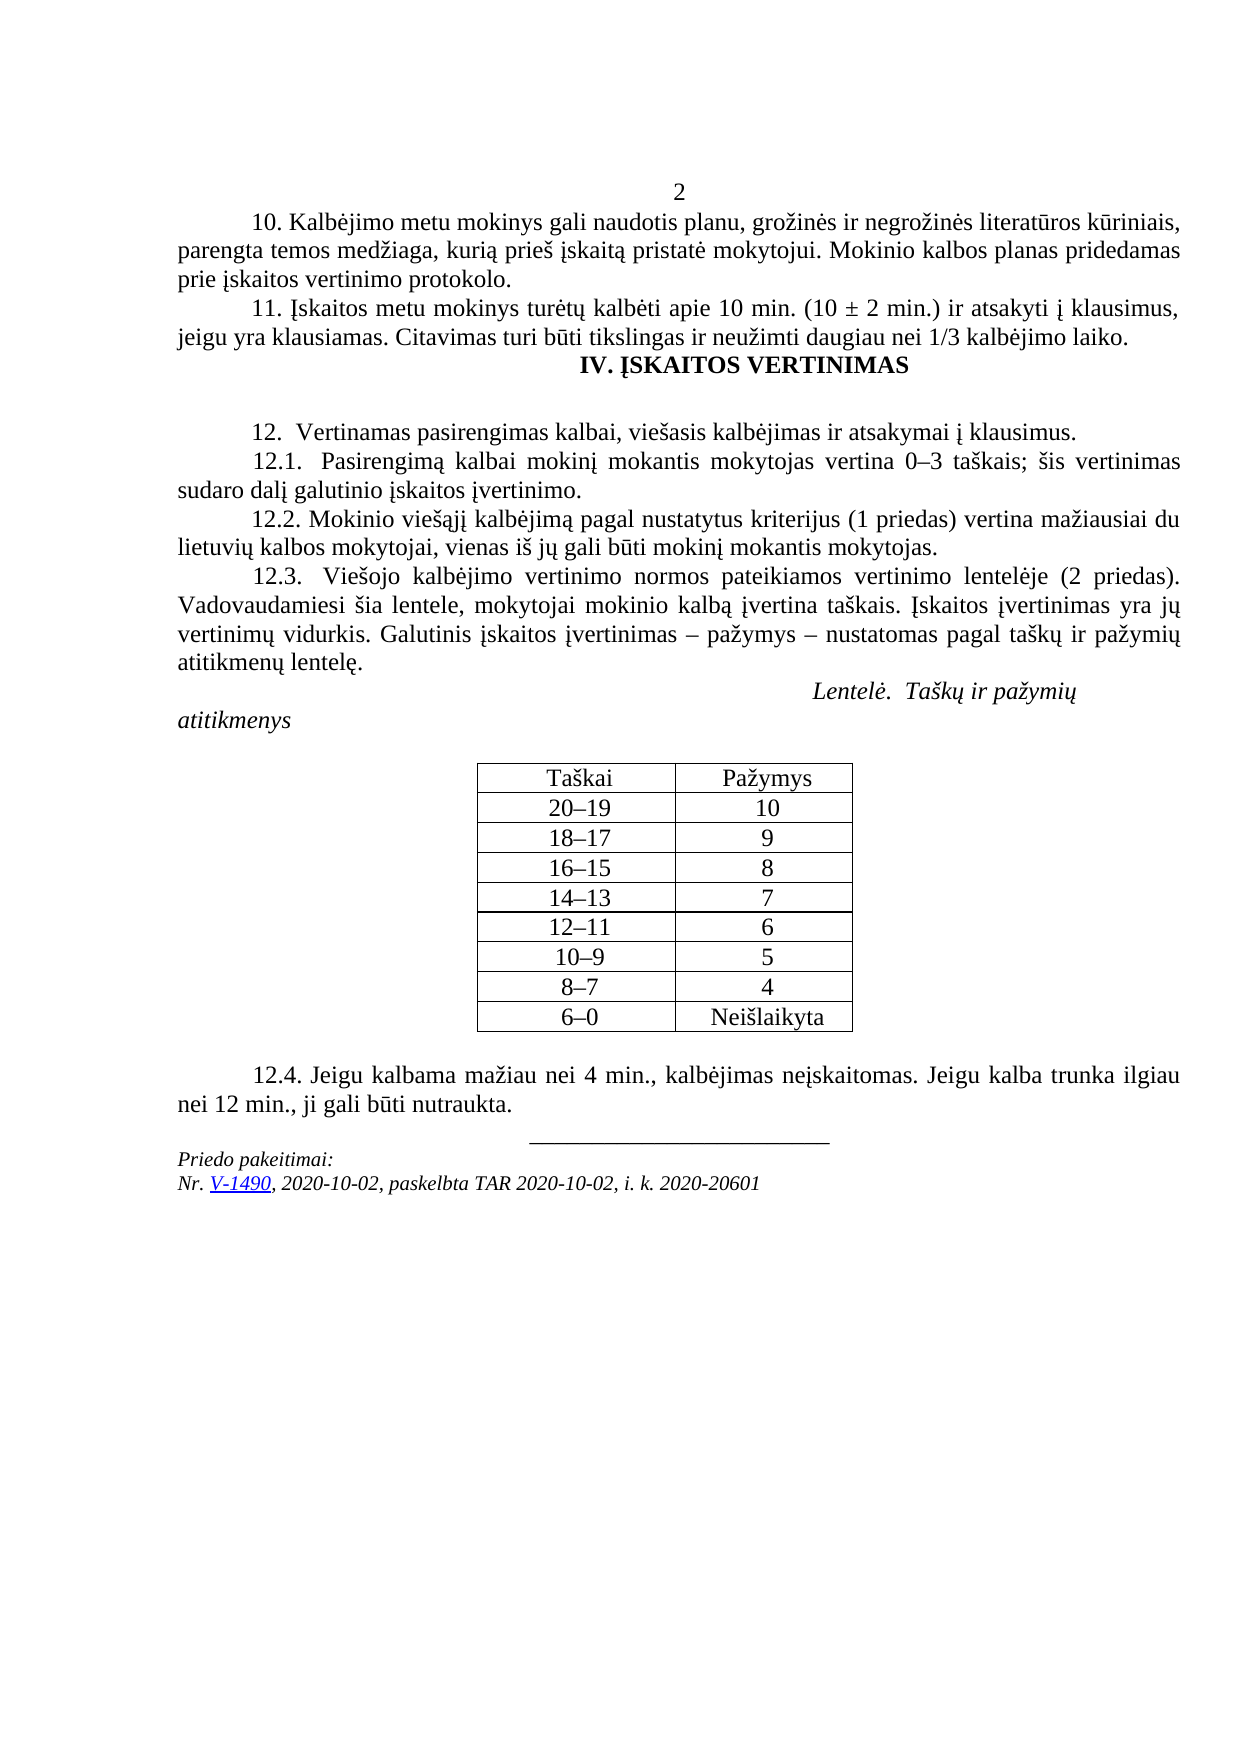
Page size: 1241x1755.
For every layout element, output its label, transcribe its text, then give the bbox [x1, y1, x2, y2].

text 11. Įskaitos metu mokinys turėtų kalbėti apie 10 min. (10 ± 2 min.) ir atsakyti į klausimus, jeigu yra klausiamas. Citavimas turi būti tikslingas ir neužimti daugiau nei 1/3 kalbėjimo laiko. [177, 293, 1181, 350]
text 10. Kalbėjimo metu mokinys gali naudotis planu, grožinės ir negrožinės literatūros kūriniais, parengta temos medžiaga, kurią prieš įskaitą pristatė mokytojui. Mokinio kalbos planas pridedamas prie įskaitos vertinimo protokolo. [177, 207, 1181, 293]
text 12.1. Pasirengimą kalbai mokinį mokantis mokytojas vertina 0–3 taškais; šis vertinimas sudaro dalį galutinio įskaitos įvertinimo. [177, 446, 1181, 504]
table_cell 18–17 [478, 823, 675, 852]
table_cell Neišlaikyta [676, 1002, 852, 1031]
table_cell 9 [676, 823, 852, 852]
table_cell 20–19 [478, 793, 675, 822]
table_cell 10 [676, 793, 852, 822]
table_header Taškai [478, 764, 675, 792]
text ________________________ [177, 1118, 1181, 1147]
text 12.4. Jeigu kalbama mažiau nei 4 min., kalbėjimas neįskaitomas. Jeigu kalba trunka ilgiau nei 12 min., ji gali būti nutraukta. [177, 1060, 1181, 1118]
text Priedo pakeitimai: [177, 1147, 1181, 1171]
table_cell 6–0 [478, 1002, 675, 1031]
table_cell 10–9 [478, 942, 675, 971]
table_cell 6 [676, 913, 852, 941]
table_cell 16–15 [478, 853, 675, 882]
text 12.3. Viešojo kalbėjimo vertinimo normos pateikiamos vertinimo lentelėje (2 priedas). Vadovaudamiesi šia lentele, mokytojai mokinio kalbą įvertina taškais. Įskaitos įvertinimas yra jų vertinimų vidurkis. Galutinis įskaitos įvertinimas – pažymys – nustatomas pagal taškų ir pažymių atitikmenų lentelę. [177, 561, 1181, 676]
text IV. ĮSKAITOS VERTINIMAS [248, 350, 1181, 379]
text 12. Vertinamas pasirengimas kalbai, viešasis kalbėjimas ir atsakymai į klausimus. [177, 417, 1181, 446]
table_cell 4 [676, 972, 852, 1001]
table_cell 8–7 [478, 972, 675, 1001]
text Lentelė. Taškų ir pažymių atitikmenys [177, 676, 1181, 734]
table_cell 5 [676, 942, 852, 971]
text Nr. V-1490, 2020-10-02, paskelbta TAR 2020-10-02, i. k. 2020-20601 [177, 1171, 1181, 1195]
text 12.2. Mokinio viešąjį kalbėjimą pagal nustatytus kriterijus (1 priedas) vertina mažiausiai du lietuvių kalbos mokytojai, vienas iš jų gali būti mokinį mokantis mokytojas. [177, 504, 1181, 561]
table_header Pažymys [676, 764, 852, 792]
table_cell 7 [676, 883, 852, 911]
table_cell 14–13 [478, 883, 675, 911]
table_cell 8 [676, 853, 852, 882]
table_cell 12–11 [478, 913, 675, 941]
